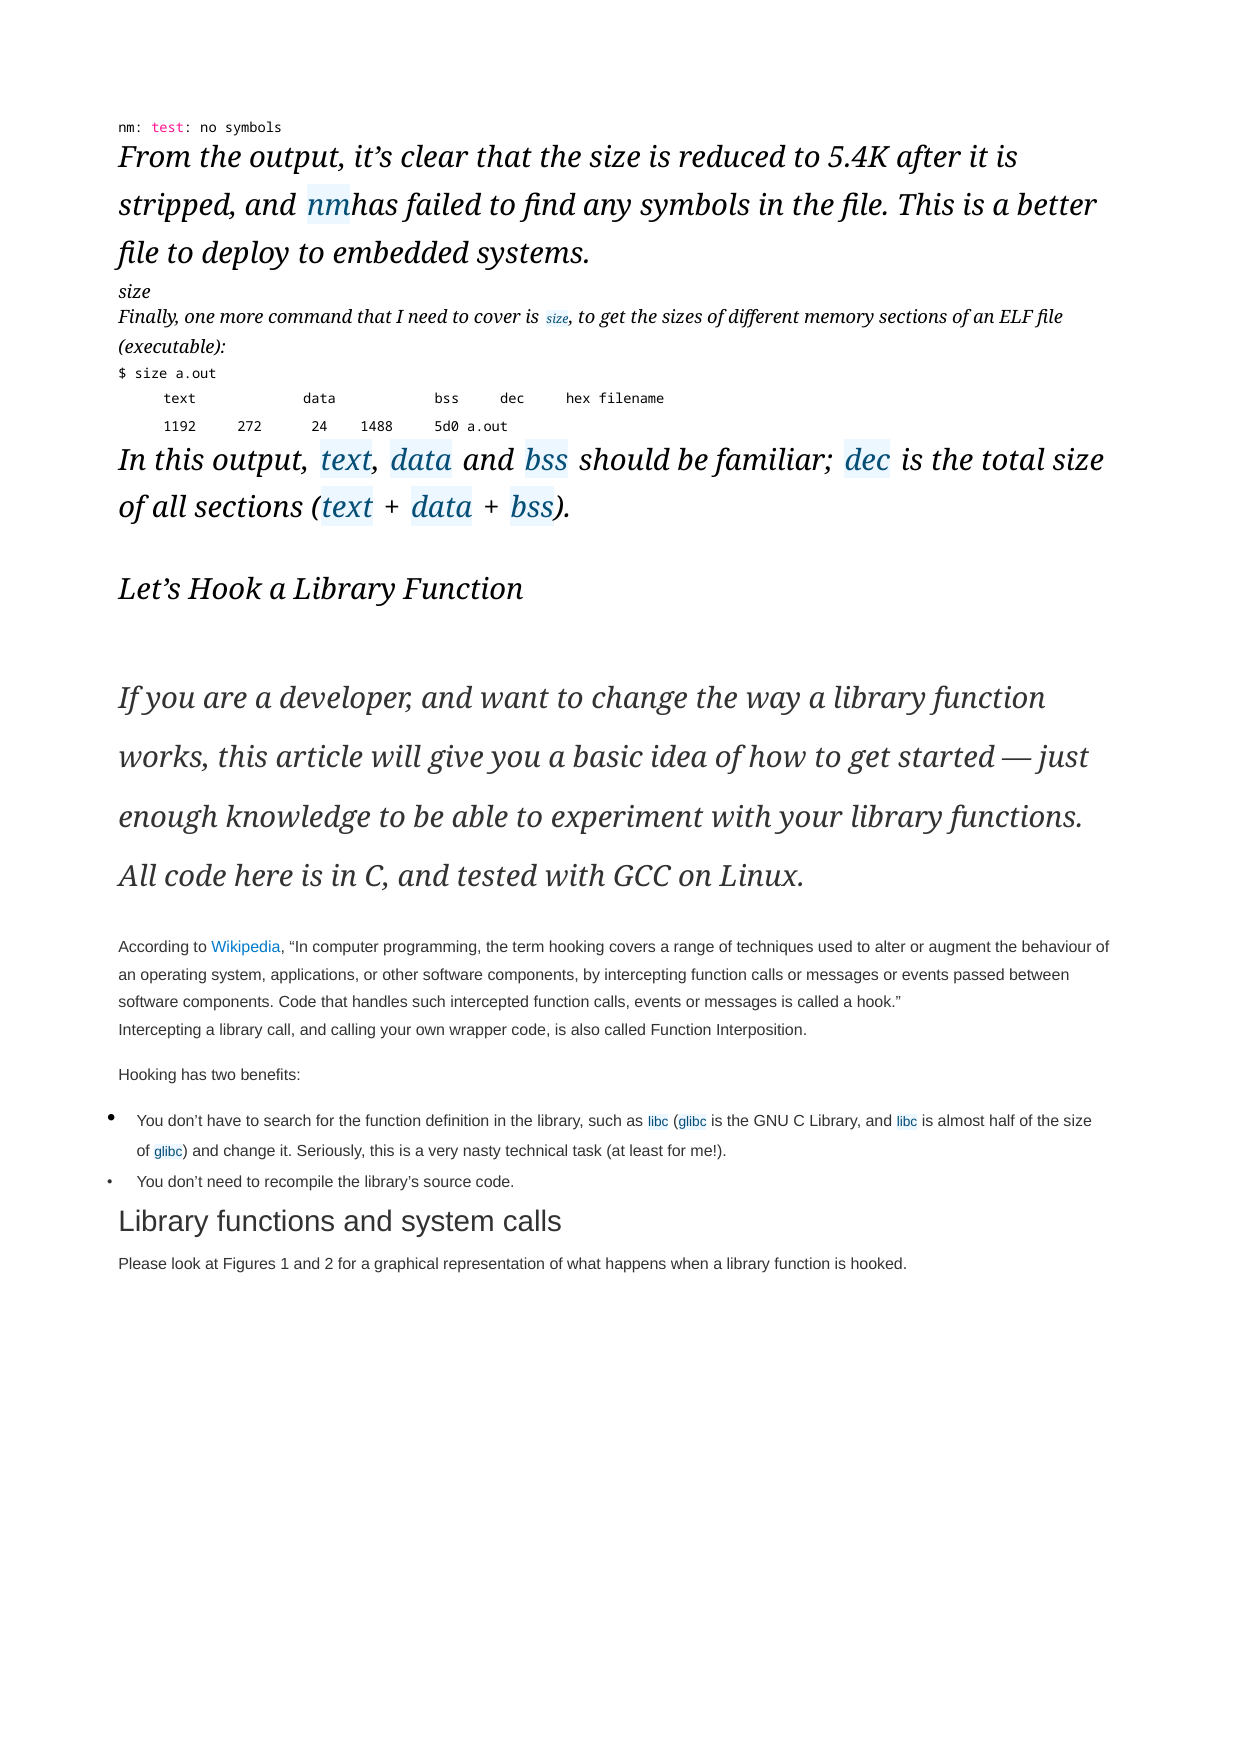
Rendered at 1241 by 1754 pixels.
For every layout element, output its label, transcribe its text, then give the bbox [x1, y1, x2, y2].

table_header $ size a.out text data bss dec hex filename 1192 272 24 1488 5d0 a.out [118, 364, 1228, 439]
text Please look at Figures 1 and 2 for a graphical representation of what happens when a library function is hooked. [118, 1254, 1122, 1273]
text Finally, one more command that I need to cover is size, to get the sizes of different memory sections of an ELF file (executable): [118, 304, 1122, 359]
table_header nm: test: no symbols [118, 118, 1228, 137]
list You don’t need to recompile the library’s source code. [118, 1172, 1122, 1191]
subtitle size [118, 279, 1122, 304]
subtitle Library functions and system calls [118, 1203, 1122, 1237]
text From the output, it’s clear that the size is reduced to 5.4K after it is stripped, and nmhas failed to find any symbols in the file. This is a better file to deploy to embedded systems. [118, 137, 1122, 272]
list You don’t have to search for the function definition in the library, such as libc (glibc is the GNU C Library, and libc is almost half of the size of glibc) and change it. Seriously, this is a very nasty technical task (at least for me!). [118, 1109, 1122, 1160]
text If you are a developer, and want to change the way a library function works, this article will give you a basic idea of how to get started — just enough knowledge to be able to experiment with your library functions. All code here is in C, and tested with GCC on Linux. [118, 677, 1122, 895]
text Hooking has two benefits: [118, 1065, 1122, 1083]
text According to Wikipedia, “In computer programming, the term hooking covers a range of techniques used to alter or augment the behaviour of an operating system, applications, or other software components, by intercepting function calls or messages or events passed between software components. Code that handles such intercepted function calls, events or messages is called a hook.” [118, 938, 1122, 1011]
text In this output, text, data and bss should be familiar; dec is the total size of all sections (text + data + bss). [118, 439, 1122, 526]
subtitle Let’s Hook a Library Function [118, 568, 1122, 608]
text Intercepting a library call, and calling your own wrapper code, is also called Function Interposition. [118, 1020, 1122, 1039]
